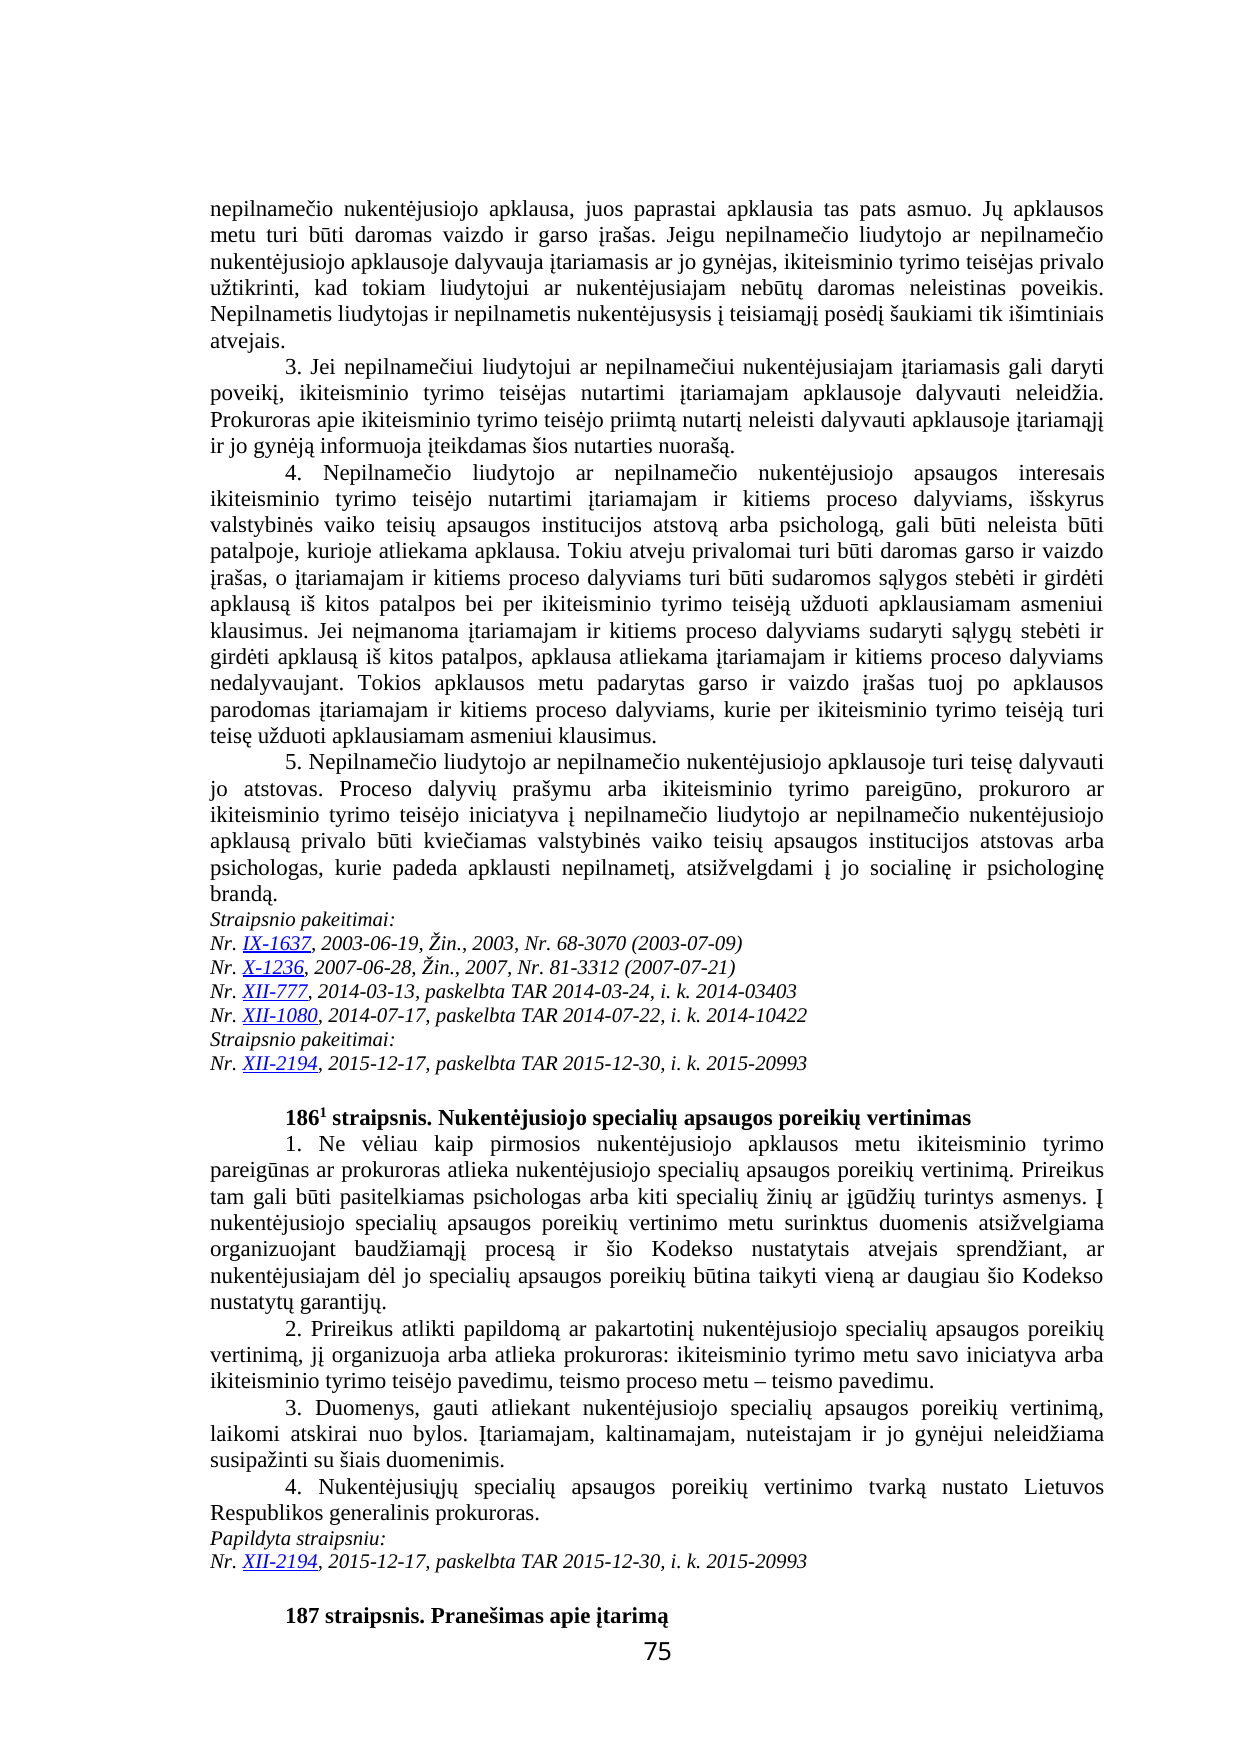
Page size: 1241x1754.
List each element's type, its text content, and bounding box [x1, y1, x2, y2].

text 5. Nepilnamečio liudytojo ar nepilnamečio nukentėjusiojo apklausoje turi teisę dalyvauti jo atstovas. Proceso dalyvių prašymu arba ikiteisminio tyrimo pareigūno, prokuroro ar ikiteisminio tyrimo teisėjo iniciatyva į nepilnamečio liudytojo ar nepilnamečio nukentėjusiojo apklausą privalo būti kviečiamas valstybinės vaiko teisių apsaugos institucijos atstovas arba psichologas, kurie padeda apklausti nepilnametį, atsižvelgdami į jo socialinę ir psichologinę brandą. [210, 748, 1106, 907]
text 187 straipsnis. Pranešimas apie įtarimą [210, 1602, 1106, 1629]
text Nr. IX-1637, 2003-06-19, Žin., 2003, Nr. 68-3070 (2003-07-09) [210, 931, 1106, 955]
text Nr. XII-2194, 2015-12-17, paskelbta TAR 2015-12-30, i. k. 2015-20993 [210, 1549, 1106, 1573]
text Nr. X-1236, 2007-06-28, Žin., 2007, Nr. 81-3312 (2007-07-21) [210, 955, 1106, 979]
text 4. Nukentėjusiųjų specialių apsaugos poreikių vertinimo tvarką nustato Lietuvos Respublikos generalinis prokuroras. [210, 1473, 1106, 1525]
text 3. Jei nepilnamečiui liudytojui ar nepilnamečiui nukentėjusiajam įtariamasis gali daryti poveikį, ikiteisminio tyrimo teisėjas nutartimi įtariamajam apklausoje dalyvauti neleidžia. Prokuroras apie ikiteisminio tyrimo teisėjo priimtą nutartį neleisti dalyvauti apklausoje įtariamąjį ir jo gynėją informuoja įteikdamas šios nutarties nuorašą. [210, 353, 1106, 458]
text Nr. XII-1080, 2014-07-17, paskelbta TAR 2014-07-22, i. k. 2014-10422 [210, 1003, 1106, 1027]
text 1. Ne vėliau kaip pirmosios nukentėjusiojo apklausos metu ikiteisminio tyrimo pareigūnas ar prokuroras atlieka nukentėjusiojo specialių apsaugos poreikių vertinimą. Prireikus tam gali būti pasitelkiamas psichologas arba kiti specialių žinių ar įgūdžių turintys asmenys. Į nukentėjusiojo specialių apsaugos poreikių vertinimo metu surinktus duomenis atsižvelgiama organizuojant baudžiamąjį procesą ir šio Kodekso nustatytais atvejais sprendžiant, ar nukentėjusiajam dėl jo specialių apsaugos poreikių būtina taikyti vieną ar daugiau šio Kodekso nustatytų garantijų. [210, 1130, 1106, 1314]
text Nr. XII-2194, 2015-12-17, paskelbta TAR 2015-12-30, i. k. 2015-20993 [210, 1051, 1106, 1075]
text nepilnamečio nukentėjusiojo apklausa, juos paprastai apklausia tas pats asmuo. Jų apklausos metu turi būti daromas vaizdo ir garso įrašas. Jeigu nepilnamečio liudytojo ar nepilnamečio nukentėjusiojo apklausoje dalyvauja įtariamasis ar jo gynėjas, ikiteisminio tyrimo teisėjas privalo užtikrinti, kad tokiam liudytojui ar nukentėjusiajam nebūtų daromas neleistinas poveikis. Nepilnametis liudytojas ir nepilnametis nukentėjusysis į teisiamąjį posėdį šaukiami tik išimtiniais atvejais. [210, 195, 1106, 353]
text Papildyta straipsniu: [210, 1525, 1106, 1549]
text 1861 straipsnis. Nukentėjusiojo specialių apsaugos poreikių vertinimas [210, 1104, 1106, 1130]
text Nr. XII-777, 2014-03-13, paskelbta TAR 2014-03-24, i. k. 2014-03403 [210, 979, 1106, 1003]
text 2. Prireikus atlikti papildomą ar pakartotinį nukentėjusiojo specialių apsaugos poreikių vertinimą, jį organizuoja arba atlieka prokuroras: ikiteisminio tyrimo metu savo iniciatyva arba ikiteisminio tyrimo teisėjo pavedimu, teismo proceso metu – teismo pavedimu. [210, 1314, 1106, 1394]
text 3. Duomenys, gauti atliekant nukentėjusiojo specialių apsaugos poreikių vertinimą, laikomi atskirai nuo bylos. Įtariamajam, kaltinamajam, nuteistajam ir jo gynėjui neleidžiama susipažinti su šiais duomenimis. [210, 1394, 1106, 1473]
text Straipsnio pakeitimai: [210, 1027, 1106, 1051]
text Straipsnio pakeitimai: [210, 907, 1106, 931]
text 4. Nepilnamečio liudytojo ar nepilnamečio nukentėjusiojo apsaugos interesais ikiteisminio tyrimo teisėjo nutartimi įtariamajam ir kitiems proceso dalyviams, išskyrus valstybinės vaiko teisių apsaugos institucijos atstovą arba psichologą, gali būti neleista būti patalpoje, kurioje atliekama apklausa. Tokiu atveju privalomai turi būti daromas garso ir vaizdo įrašas, o įtariamajam ir kitiems proceso dalyviams turi būti sudaromos sąlygos stebėti ir girdėti apklausą iš kitos patalpos bei per ikiteisminio tyrimo teisėją užduoti apklausiamam asmeniui klausimus. Jei neįmanoma įtariamajam ir kitiems proceso dalyviams sudaryti sąlygų stebėti ir girdėti apklausą iš kitos patalpos, apklausa atliekama įtariamajam ir kitiems proceso dalyviams nedalyvaujant. Tokios apklausos metu padarytas garso ir vaizdo įrašas tuoj po apklausos parodomas įtariamajam ir kitiems proceso dalyviams, kurie per ikiteisminio tyrimo teisėją turi teisę užduoti apklausiamam asmeniui klausimus. [210, 458, 1106, 748]
